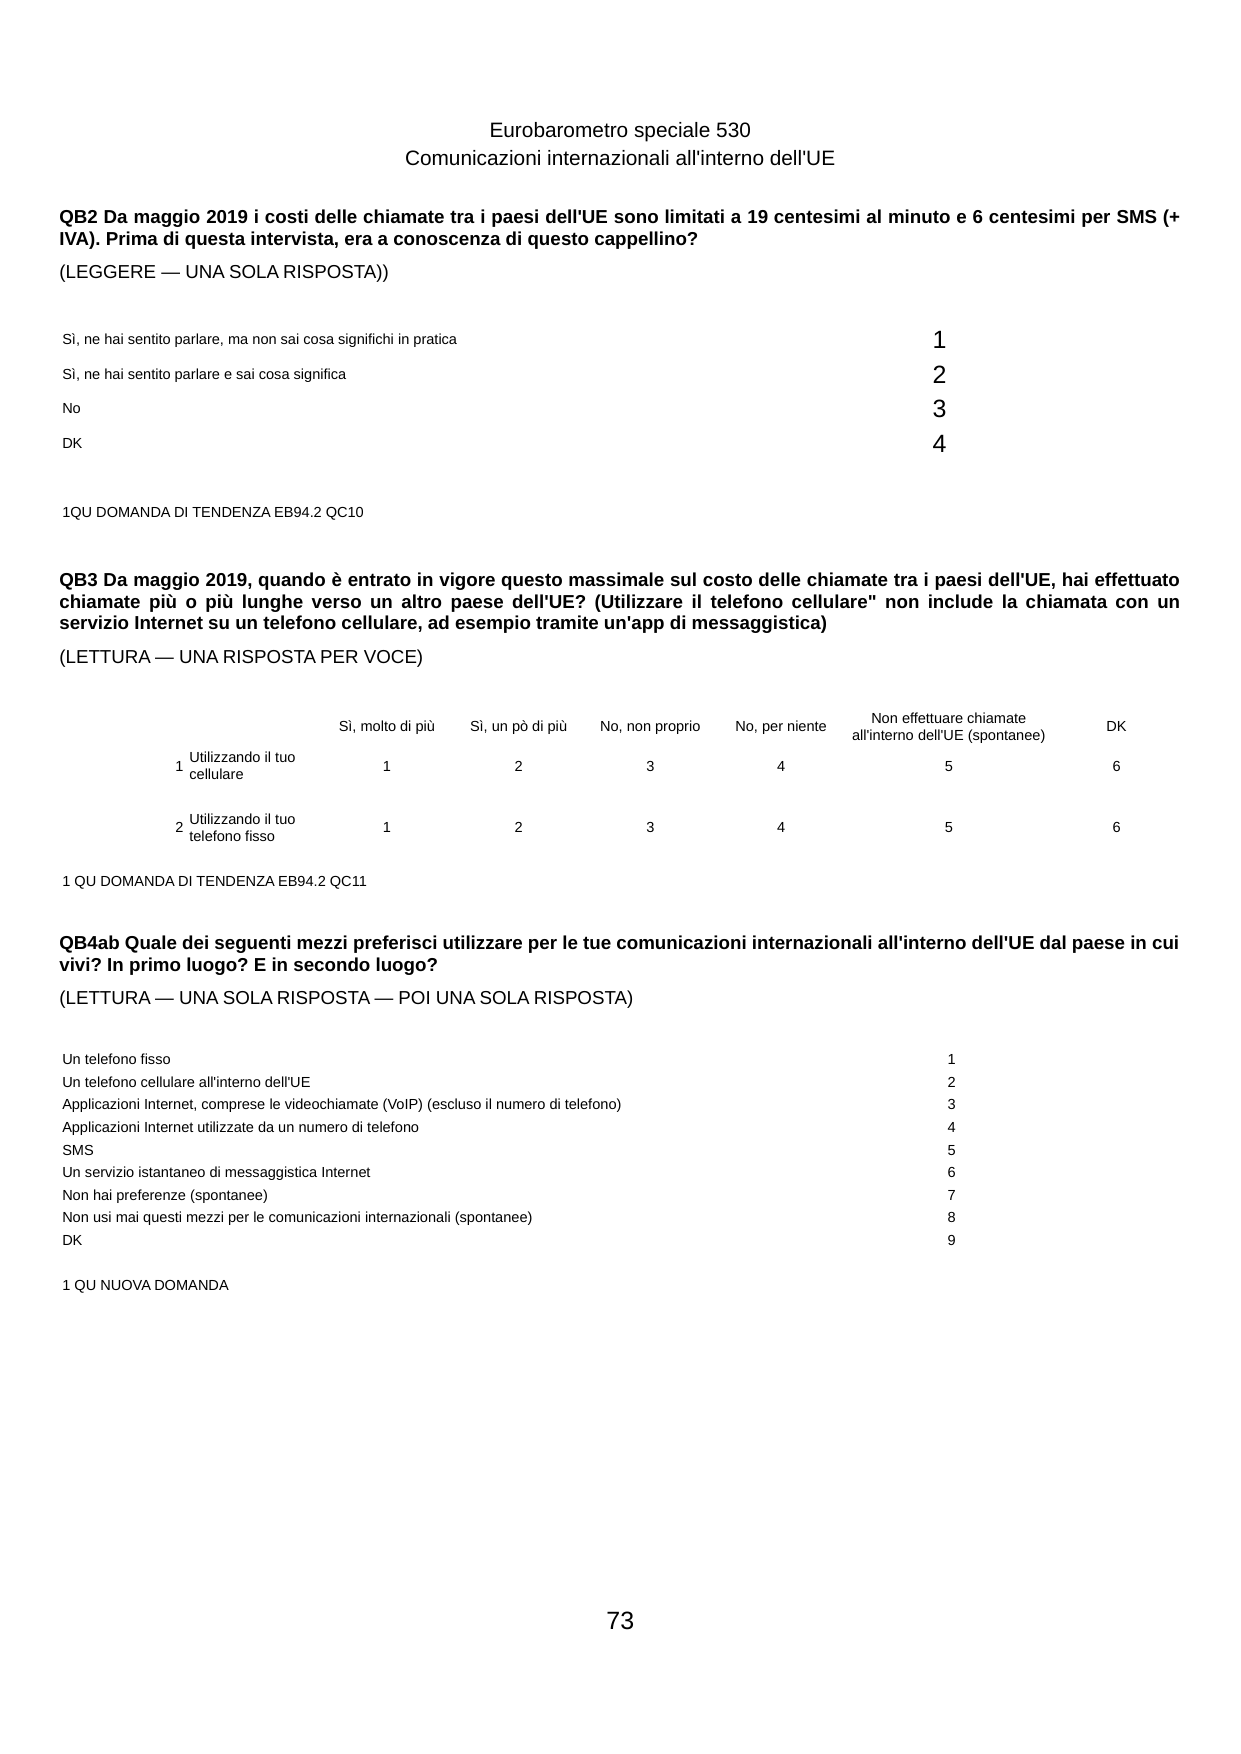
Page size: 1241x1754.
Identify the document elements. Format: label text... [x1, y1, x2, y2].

table_cell Applicazioni Internet, comprese le videochiamate (VoIP) (escluso il numero di telefono) [59, 1093, 819, 1116]
table_cell 5 [819, 1138, 958, 1161]
table_cell Un telefono cellulare all'interno dell'UE [59, 1070, 819, 1093]
table_header Non effettuare chiamate all'interno dell'UE (spontanee) [846, 707, 1052, 746]
table_cell [810, 461, 949, 495]
table_cell 2 [453, 746, 584, 785]
table_cell 6 [819, 1161, 958, 1183]
table_cell [846, 785, 1052, 808]
table_cell 5 [846, 808, 1052, 847]
table_cell [810, 495, 949, 530]
text QB3 Da maggio 2019, quando è entrato in vigore questo massimale sul costo delle chiamate tra i paesi dell'UE, hai effettuato chiamate più o più lunghe verso un altro paese dell'UE? (Utilizzare il telefono cellulare" non include la chiamata con un servizio Internet su un telefono cellulare, ad esempio tramite un'app di messaggistica) [59, 569, 1181, 634]
table_cell [321, 847, 452, 870]
table_cell Non hai preferenze (spontanee) [59, 1184, 819, 1206]
table_cell [59, 847, 186, 870]
table_cell 1 [321, 746, 452, 785]
table_cell [321, 785, 452, 808]
table_cell [819, 1274, 958, 1296]
table_cell [846, 847, 1052, 870]
table_cell 3 [819, 1093, 958, 1116]
table_cell 4 [716, 746, 846, 785]
table_cell 6 [1052, 746, 1181, 785]
table_cell 1 [321, 808, 452, 847]
table_cell 3 [810, 391, 949, 426]
table_cell 2 [59, 808, 186, 847]
table_cell [584, 847, 716, 870]
table_cell [453, 785, 584, 808]
table_cell DK [59, 426, 809, 461]
table_cell [186, 785, 321, 808]
table_cell 9 [819, 1229, 958, 1251]
text (LETTURA — UNA RISPOSTA PER VOCE) [59, 646, 1181, 667]
table_cell Applicazioni Internet utilizzate da un numero di telefono [59, 1116, 819, 1138]
table_cell [584, 785, 716, 808]
table_header [186, 707, 321, 746]
table_header [59, 707, 186, 746]
table_cell 3 [584, 746, 716, 785]
table_cell No [59, 391, 809, 426]
table_cell 7 [819, 1184, 958, 1206]
table_header No, per niente [716, 707, 846, 746]
table_cell DK [59, 1229, 819, 1251]
table_cell 1 [59, 746, 186, 785]
table_cell 4 [716, 808, 846, 847]
table_cell Sì, ne hai sentito parlare e sai cosa significa [59, 357, 809, 391]
table_header Un telefono fisso [59, 1048, 819, 1070]
table_cell [819, 1251, 958, 1274]
table_header Sì, molto di più [321, 707, 452, 746]
table_cell [59, 461, 809, 495]
table_cell 6 [1052, 808, 1181, 847]
table_cell 5 [846, 746, 1052, 785]
text (LEGGERE — UNA SOLA RISPOSTA)) [59, 261, 1181, 283]
table_cell 1 QU NUOVA DOMANDA [59, 1274, 819, 1296]
table_cell [186, 847, 321, 870]
table_header 1 [810, 322, 949, 357]
table_cell 8 [819, 1206, 958, 1229]
table_cell Non usi mai questi mezzi per le comunicazioni internazionali (spontanee) [59, 1206, 819, 1229]
table_cell Utilizzando il tuo cellulare [186, 746, 321, 785]
table_cell [584, 870, 716, 892]
table_header Sì, un pò di più [453, 707, 584, 746]
table_cell 2 [453, 808, 584, 847]
table_cell [453, 847, 584, 870]
table_cell [716, 870, 846, 892]
table_header Sì, ne hai sentito parlare, ma non sai cosa significhi in pratica [59, 322, 809, 357]
table_header No, non proprio [584, 707, 716, 746]
table_cell Un servizio istantaneo di messaggistica Internet [59, 1161, 819, 1183]
table_cell 3 [584, 808, 716, 847]
table_cell [1052, 847, 1181, 870]
table_cell [1052, 870, 1181, 892]
table_cell 1 QU DOMANDA DI TENDENZA EB94.2 QC11 [59, 870, 584, 892]
table_cell 4 [819, 1116, 958, 1138]
table_cell [716, 847, 846, 870]
table_header 1 [819, 1048, 958, 1070]
table_cell [59, 785, 186, 808]
table_cell 2 [819, 1070, 958, 1093]
table_header DK [1052, 707, 1181, 746]
table_cell [716, 785, 846, 808]
table_cell SMS [59, 1138, 819, 1161]
text (LETTURA — UNA SOLA RISPOSTA — POI UNA SOLA RISPOSTA) [59, 987, 1181, 1008]
table_cell 1QU DOMANDA DI TENDENZA EB94.2 QC10 [59, 495, 809, 530]
table_cell [846, 870, 1052, 892]
text QB2 Da maggio 2019 i costi delle chiamate tra i paesi dell'UE sono limitati a 19 centesimi al minuto e 6 centesimi per SMS (+ IVA). Prima di questa intervista, era a conoscenza di questo cappellino? [59, 206, 1181, 249]
table_cell 2 [810, 357, 949, 391]
table_cell Utilizzando il tuo telefono fisso [186, 808, 321, 847]
text QB4ab Quale dei seguenti mezzi preferisci utilizzare per le tue comunicazioni internazionali all'interno dell'UE dal paese in cui vivi? In primo luogo? E in secondo luogo? [59, 932, 1181, 975]
table_cell 4 [810, 426, 949, 461]
table_cell [1052, 785, 1181, 808]
table_cell [59, 1251, 819, 1274]
